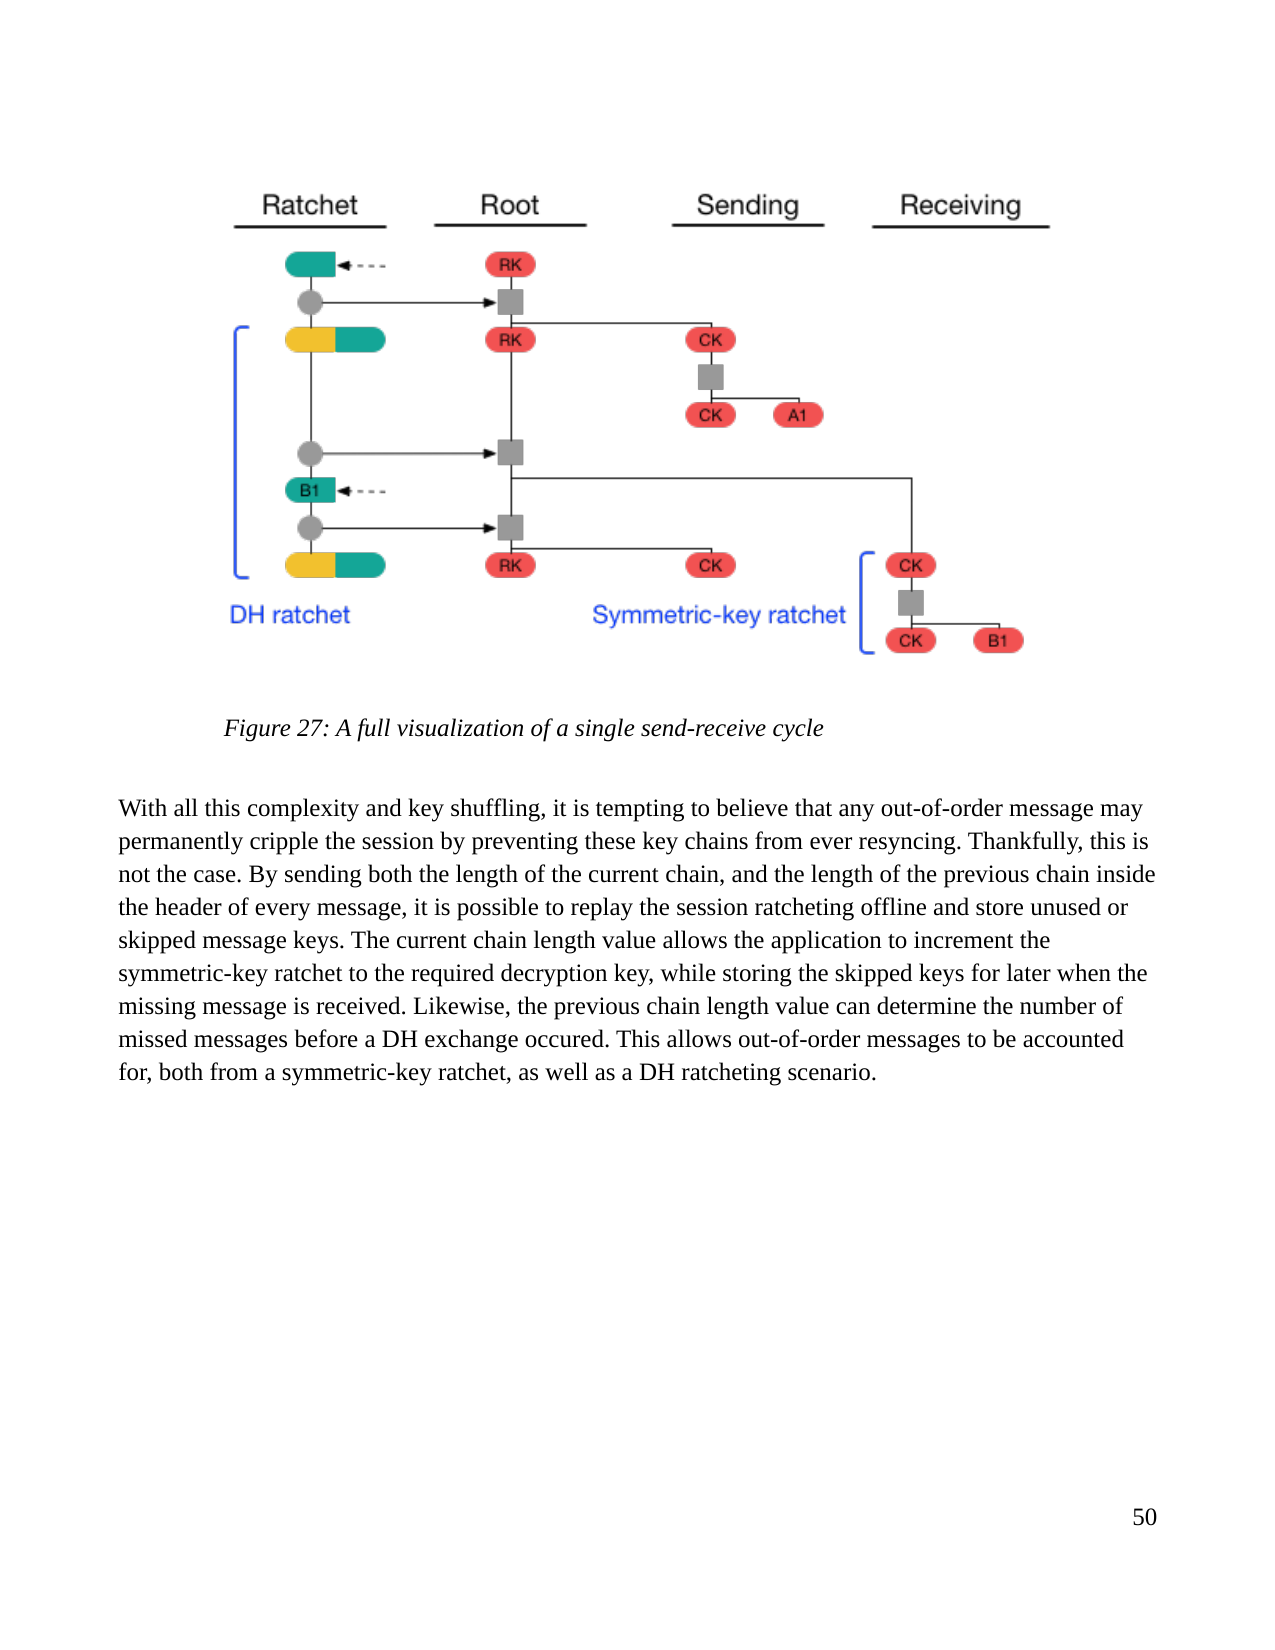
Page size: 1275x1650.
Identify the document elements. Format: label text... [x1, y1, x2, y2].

picture [223, 130, 1052, 708]
text With all this complexity and key shuffling, it is tempting to believe that any out-of-order message may permanently cripple the session by preventing these key chains from ever resyncing. Thankfully, this is not the case. By sending both the length of the current chain, and the length of the previous chain inside the header of every message, it is possible to replay the session ratcheting offline and store unused or skipped message keys. The current chain length value allows the application to increment the symmetric-key ratchet to the required decryption key, while storing the skipped keys for later when the missing message is received. Likewise, the previous chain length value can determine the number of missed messages before a DH exchange occured. This allows out-of-order messages to be accounted for, both from a symmetric-key ratchet, as well as a DH ratcheting scenario. [118, 793, 1157, 1086]
text Figure 27: A full visualization of a single send-receive cycle [223, 708, 1052, 741]
